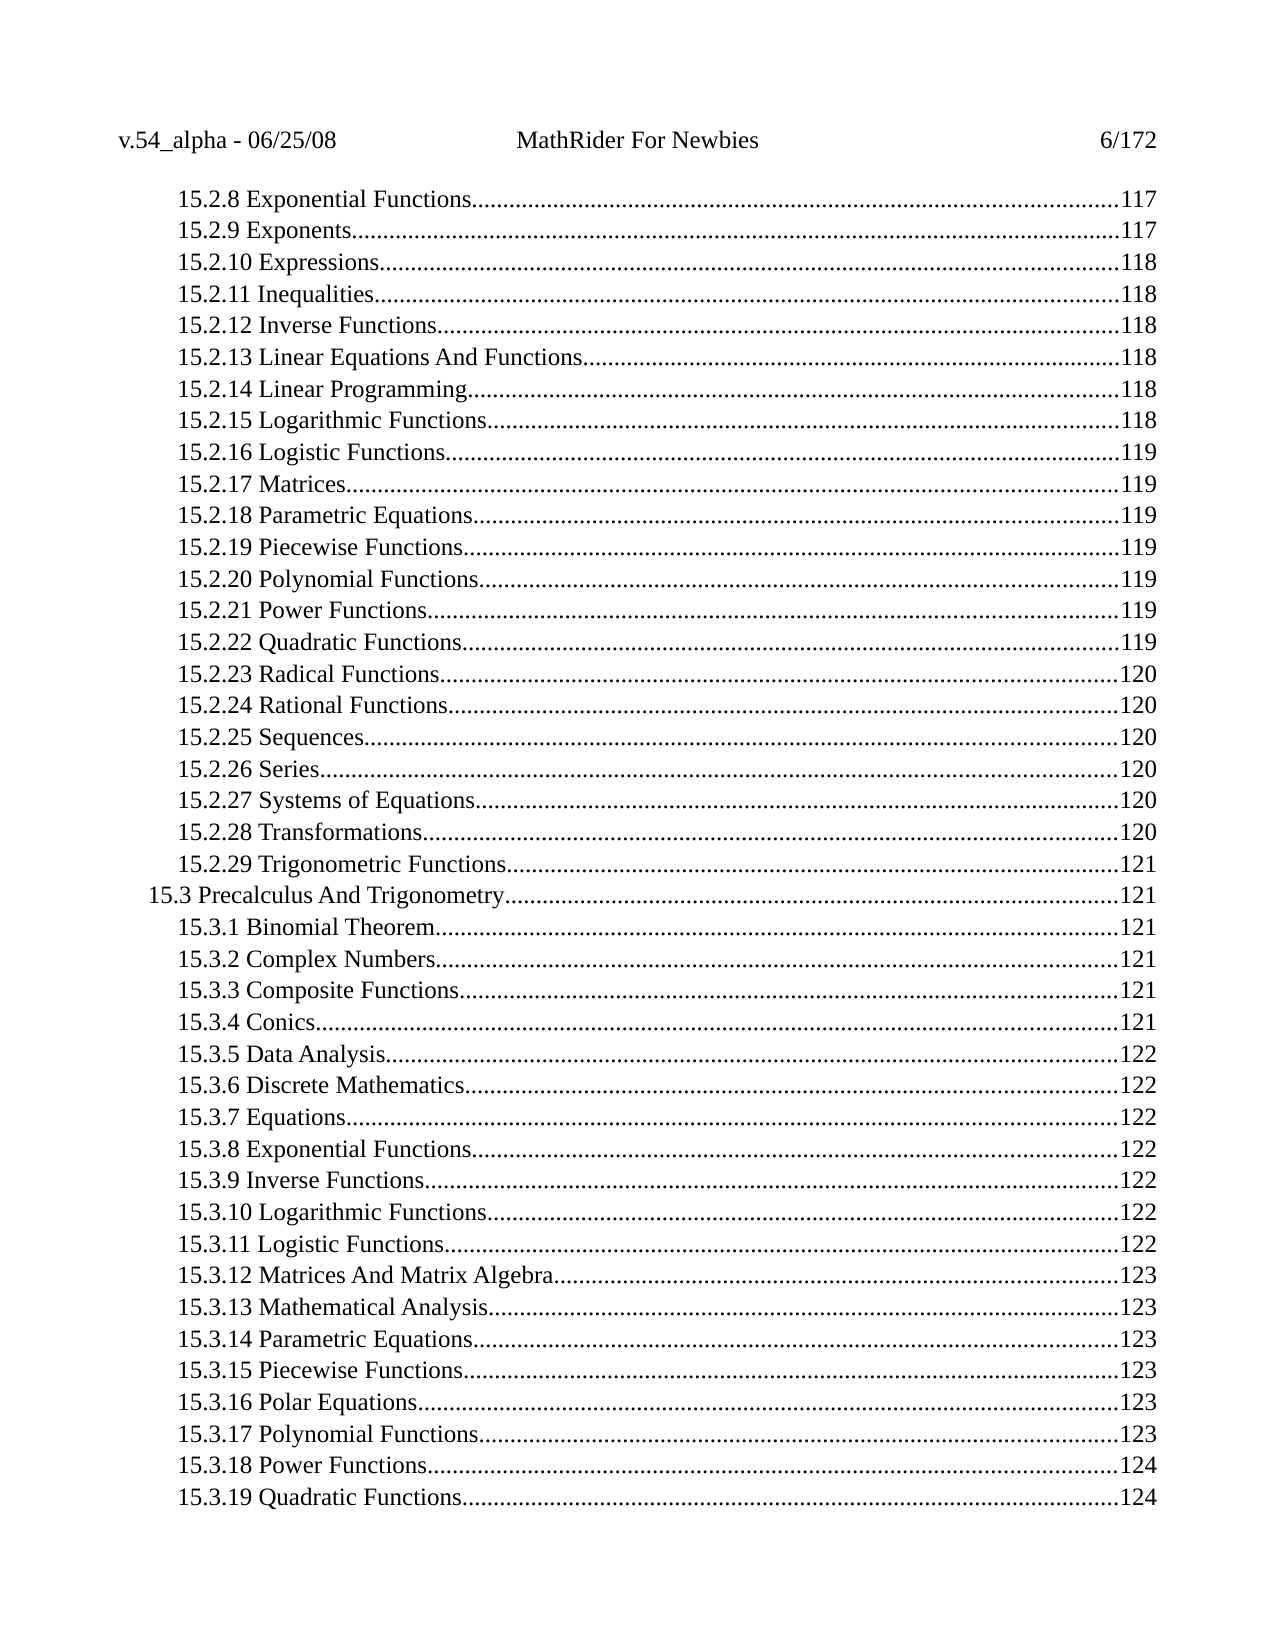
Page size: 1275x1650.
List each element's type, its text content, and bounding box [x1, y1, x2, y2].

text 15.3.7 Equations 122 [177, 1102, 1157, 1131]
text 15.2.27 Systems of Equations 120 [177, 786, 1157, 814]
text 15.3.10 Logarithmic Functions 122 [177, 1197, 1157, 1226]
text 15.2.16 Logistic Functions 119 [177, 437, 1157, 466]
text 15.2.26 Series 120 [177, 754, 1157, 783]
text 15.3.8 Exponential Functions 122 [177, 1134, 1157, 1163]
text 15.3.12 Matrices And Matrix Algebra 123 [177, 1261, 1157, 1289]
text 15.2.25 Sequences 120 [177, 722, 1157, 751]
text 15.3.14 Parametric Equations 123 [177, 1324, 1157, 1353]
text 15.2.10 Expressions 118 [177, 247, 1157, 276]
text 15.2.22 Quadratic Functions 119 [177, 627, 1157, 656]
text 15.2.9 Exponents 117 [177, 216, 1157, 244]
text 15.3.17 Polynomial Functions 123 [177, 1419, 1157, 1448]
text 15.2.20 Polynomial Functions 119 [177, 564, 1157, 593]
text 15.2.12 Inverse Functions 118 [177, 311, 1157, 339]
text 15.2.29 Trigonometric Functions 121 [177, 849, 1157, 878]
text 15.2.13 Linear Equations And Functions 118 [177, 342, 1157, 371]
text 15.3.11 Logistic Functions 122 [177, 1229, 1157, 1258]
text 15.3.18 Power Functions 124 [177, 1451, 1157, 1479]
text 15.3 Precalculus And Trigonometry 121 [148, 881, 1157, 909]
text 15.3.13 Mathematical Analysis 123 [177, 1292, 1157, 1321]
text 15.3.3 Composite Functions 121 [177, 976, 1157, 1004]
text 15.3.6 Discrete Mathematics 122 [177, 1071, 1157, 1099]
text 15.2.21 Power Functions 119 [177, 596, 1157, 624]
text 15.2.19 Piecewise Functions 119 [177, 532, 1157, 561]
text 15.3.15 Piecewise Functions 123 [177, 1356, 1157, 1384]
text 15.2.14 Linear Programming 118 [177, 374, 1157, 403]
text 15.2.28 Transformations 120 [177, 817, 1157, 846]
text 15.3.19 Quadratic Functions 124 [177, 1482, 1157, 1511]
text 15.3.5 Data Analysis 122 [177, 1039, 1157, 1068]
text 15.3.16 Polar Equations 123 [177, 1387, 1157, 1416]
text 15.3.1 Binomial Theorem 121 [177, 912, 1157, 941]
text 15.2.23 Radical Functions 120 [177, 659, 1157, 688]
text 15.3.4 Conics 121 [177, 1007, 1157, 1036]
text 15.2.8 Exponential Functions 117 [177, 184, 1157, 213]
text 15.3.9 Inverse Functions 122 [177, 1166, 1157, 1194]
text 15.2.17 Matrices 119 [177, 469, 1157, 498]
text 15.2.15 Logarithmic Functions 118 [177, 406, 1157, 434]
text 15.3.2 Complex Numbers 121 [177, 944, 1157, 973]
text 15.2.11 Inequalities 118 [177, 279, 1157, 308]
text 15.2.18 Parametric Equations 119 [177, 501, 1157, 529]
text 15.2.24 Rational Functions 120 [177, 691, 1157, 719]
